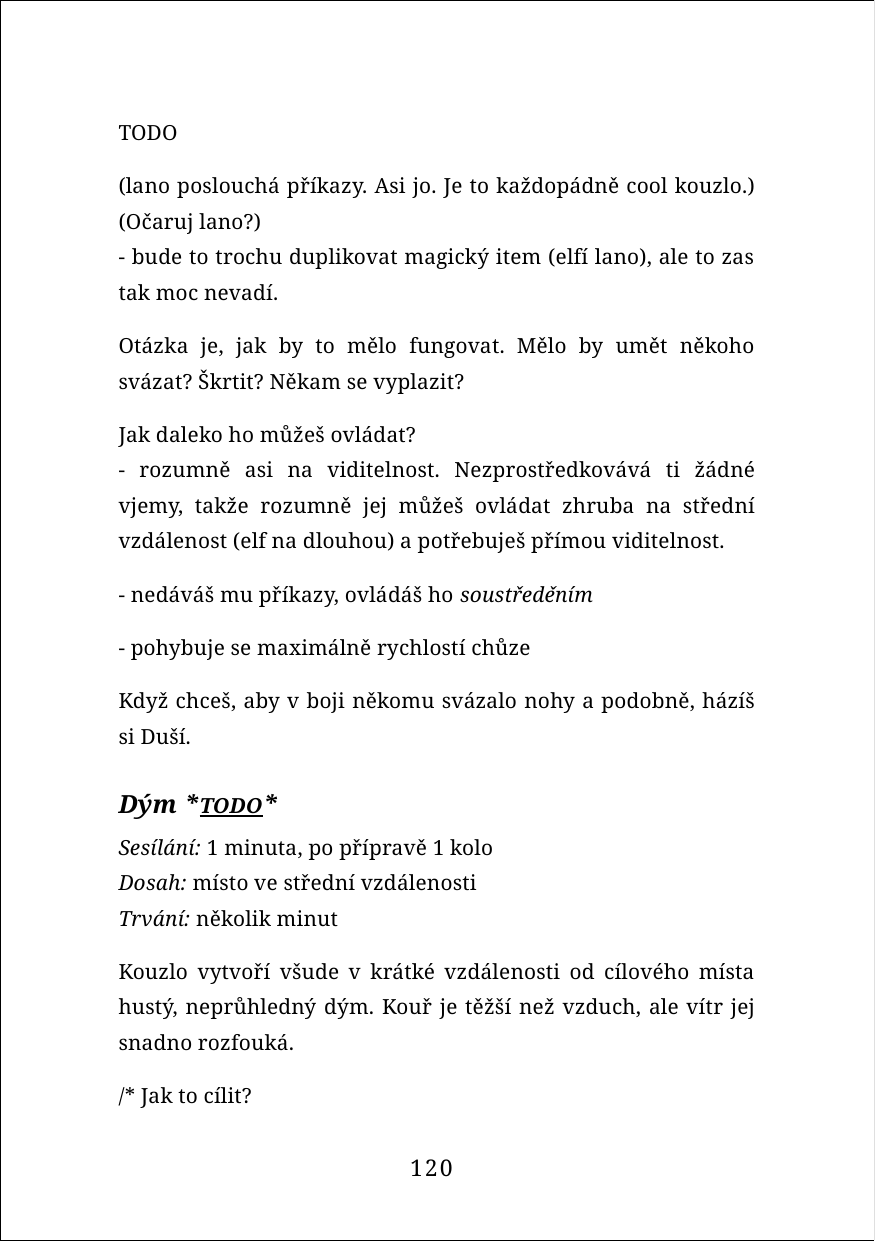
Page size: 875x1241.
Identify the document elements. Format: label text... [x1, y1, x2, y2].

text Sesílání: 1 minuta, po přípravě 1 kolo Dosah: místo ve střední vzdálenosti Trvání: několik minut [118, 833, 756, 932]
text Otázka je, jak by to mělo fungovat. Mělo by umět někoho svázat? Škrtit? Někam se vyplazit? [118, 331, 756, 395]
text Kouzlo vytvoří všude v krátké vzdálenosti od cílového místa hustý, neprůhledný dým. Kouř je těžší než vzduch, ale vítr jej snadno rozfouká. [118, 957, 756, 1056]
subtitle Dým *TODO* [118, 787, 756, 821]
text (lano poslouchá příkazy. Asi jo. Je to každopádně cool kouzlo.) (Očaruj lano?) - bude to trochu duplikovat magický item (elfí lano), ale to zas tak moc nevadí. [118, 171, 756, 306]
text Když chceš, aby v boji někomu svázalo nohy a podobně, házíš si Duší. [118, 686, 756, 750]
text - nedáváš mu příkazy, ovládáš ho soustředěním [118, 580, 756, 608]
text Jak daleko ho můžeš ovládat? - rozumně asi na viditelnost. Nezprostředkovává ti žádné vjemy, takže rozumně jej můžeš ovládat zhruba na střední vzdálenost (elf na dlouhou) a potřebuješ přímou viditelnost. [118, 420, 756, 555]
text /* Jak to cílit? [118, 1081, 756, 1109]
text TODO [118, 118, 756, 147]
text - pohybuje se maximálně rychlostí chůze [118, 633, 756, 661]
